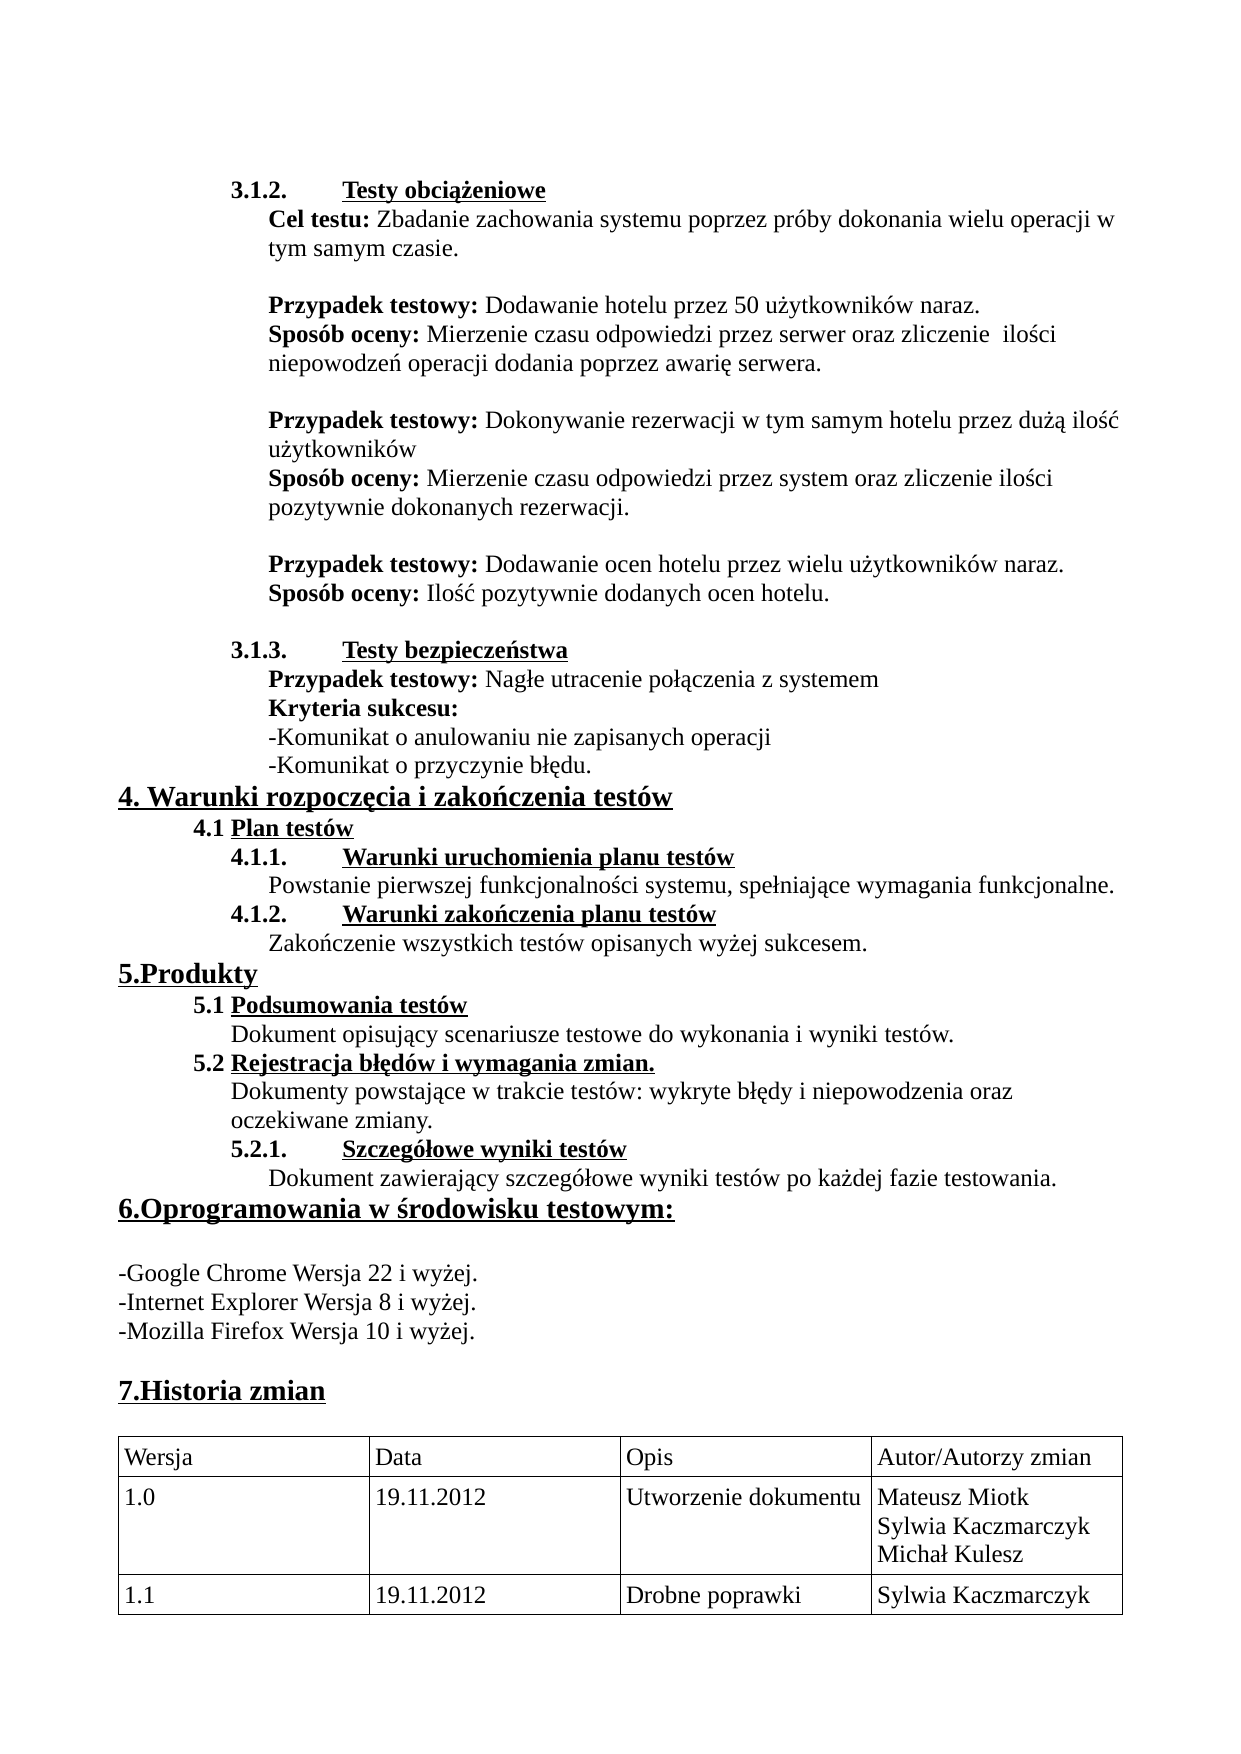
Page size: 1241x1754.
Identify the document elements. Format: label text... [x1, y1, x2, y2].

table_header Autor/Autorzy zmian [872, 1437, 1122, 1476]
table_cell Sylwia Kaczmarczyk [872, 1575, 1122, 1614]
list Warunki uruchomienia planu testów [231, 842, 1122, 870]
table_cell 1.0 [119, 1477, 369, 1574]
table_header Data [370, 1437, 620, 1476]
text 4. Warunki rozpoczęcia i zakończenia testów [118, 779, 1122, 813]
table_header Opis [621, 1437, 871, 1476]
table_cell Utworzenie dokumentu [621, 1477, 871, 1574]
list Sposób oceny: Mierzenie czasu odpowiedzi przez system oraz zliczenie ilości pozytywnie dokonanych rezerwacji. [231, 463, 1122, 521]
list -Komunikat o przyczynie błędu. [231, 751, 1122, 779]
list Dokumenty powstające w trakcie testów: wykryte błędy i niepowodzenia oraz oczekiwane zmiany. [193, 1076, 1122, 1134]
list Testy bezpieczeństwa [231, 636, 1122, 664]
list -Komunikat o anulowaniu nie zapisanych operacji [231, 722, 1122, 751]
text -Internet Explorer Wersja 8 i wyżej. [118, 1287, 1122, 1316]
text 5.Produkty [118, 957, 1122, 990]
list Dokument zawierający szczegółowe wyniki testów po każdej fazie testowania. [231, 1163, 1122, 1191]
list Przypadek testowy: Dokonywanie rezerwacji w tym samym hotelu przez dużą ilość użytkowników [231, 406, 1122, 463]
table_cell 19.11.2012 [370, 1477, 620, 1574]
list Podsumowania testów [193, 990, 1122, 1019]
list Przypadek testowy: Dodawanie hotelu przez 50 użytkowników naraz. [231, 291, 1122, 319]
list Kryteria sukcesu: [231, 693, 1122, 722]
list Plan testów [193, 813, 1122, 842]
text 6.Oprogramowania w środowisku testowym: [118, 1191, 1122, 1225]
table_header Wersja [119, 1437, 369, 1476]
text -Google Chrome Wersja 22 i wyżej. [118, 1258, 1122, 1287]
text 7.Historia zmian [118, 1373, 1122, 1407]
list Powstanie pierwszej funkcjonalności systemu, spełniające wymagania funkcjonalne. [231, 870, 1122, 899]
table_cell Drobne poprawki [621, 1575, 871, 1614]
list Rejestracja błędów i wymagania zmian. [193, 1048, 1122, 1076]
table_cell 1.1 [119, 1575, 369, 1614]
list Zakończenie wszystkich testów opisanych wyżej sukcesem. [231, 928, 1122, 957]
table_cell 19.11.2012 [370, 1575, 620, 1614]
list Testy obciążeniowe [231, 176, 1122, 204]
text -Mozilla Firefox Wersja 10 i wyżej. [118, 1316, 1122, 1345]
list Szczegółowe wyniki testów [231, 1134, 1122, 1163]
table_cell Mateusz Miotk Sylwia Kaczmarczyk Michał Kulesz [872, 1477, 1122, 1574]
list Dokument opisujący scenariusze testowe do wykonania i wyniki testów. [193, 1019, 1122, 1048]
list Przypadek testowy: Dodawanie ocen hotelu przez wielu użytkowników naraz. [231, 549, 1122, 578]
list Sposób oceny: Mierzenie czasu odpowiedzi przez serwer oraz zliczenie ilości niepowodzeń operacji dodania poprzez awarię serwera. [231, 319, 1122, 377]
list Cel testu: Zbadanie zachowania systemu poprzez próby dokonania wielu operacji w tym samym czasie. [231, 204, 1122, 262]
list Warunki zakończenia planu testów [231, 899, 1122, 928]
list Przypadek testowy: Nagłe utracenie połączenia z systemem [231, 664, 1122, 693]
list Sposób oceny: Ilość pozytywnie dodanych ocen hotelu. [231, 578, 1122, 607]
